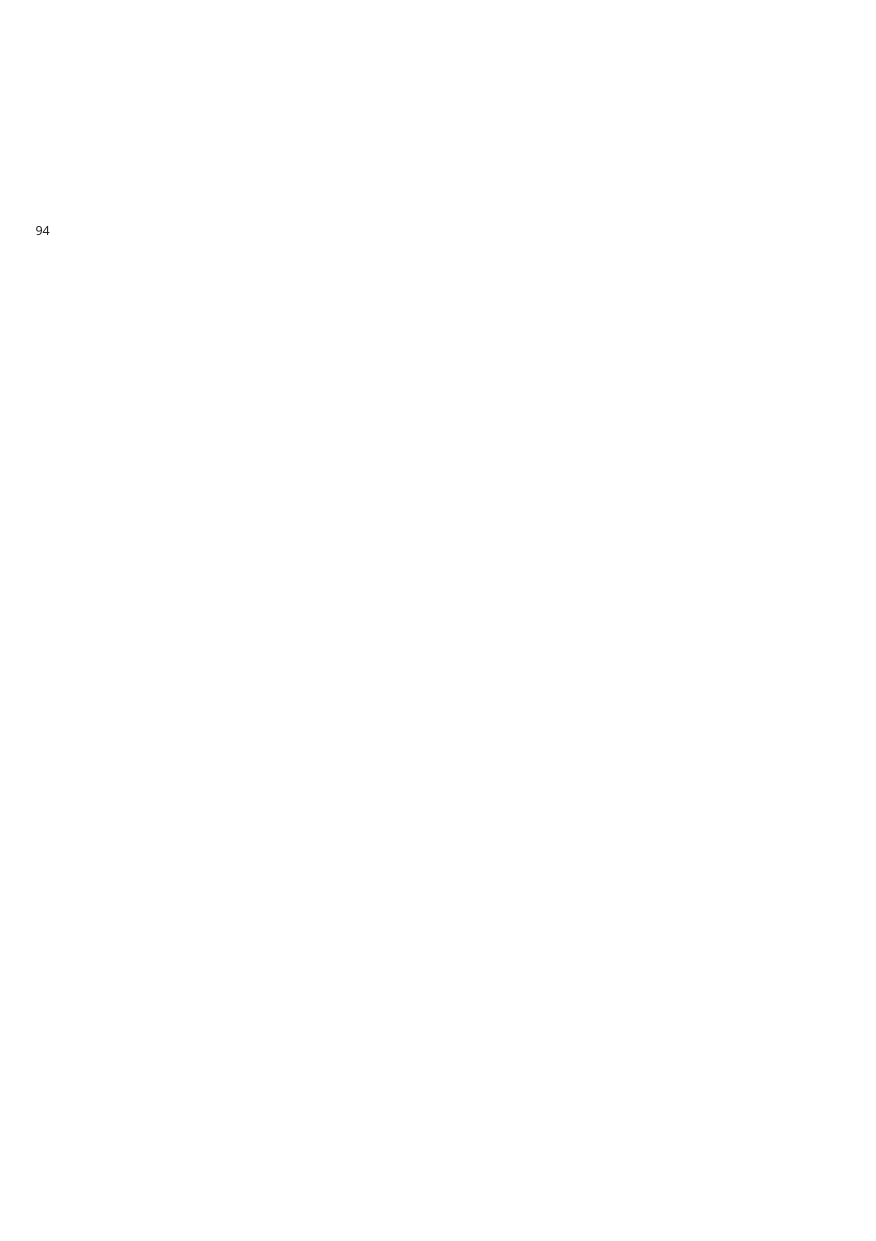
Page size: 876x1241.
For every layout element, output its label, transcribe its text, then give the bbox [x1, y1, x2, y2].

text 94 [35, 222, 856, 239]
